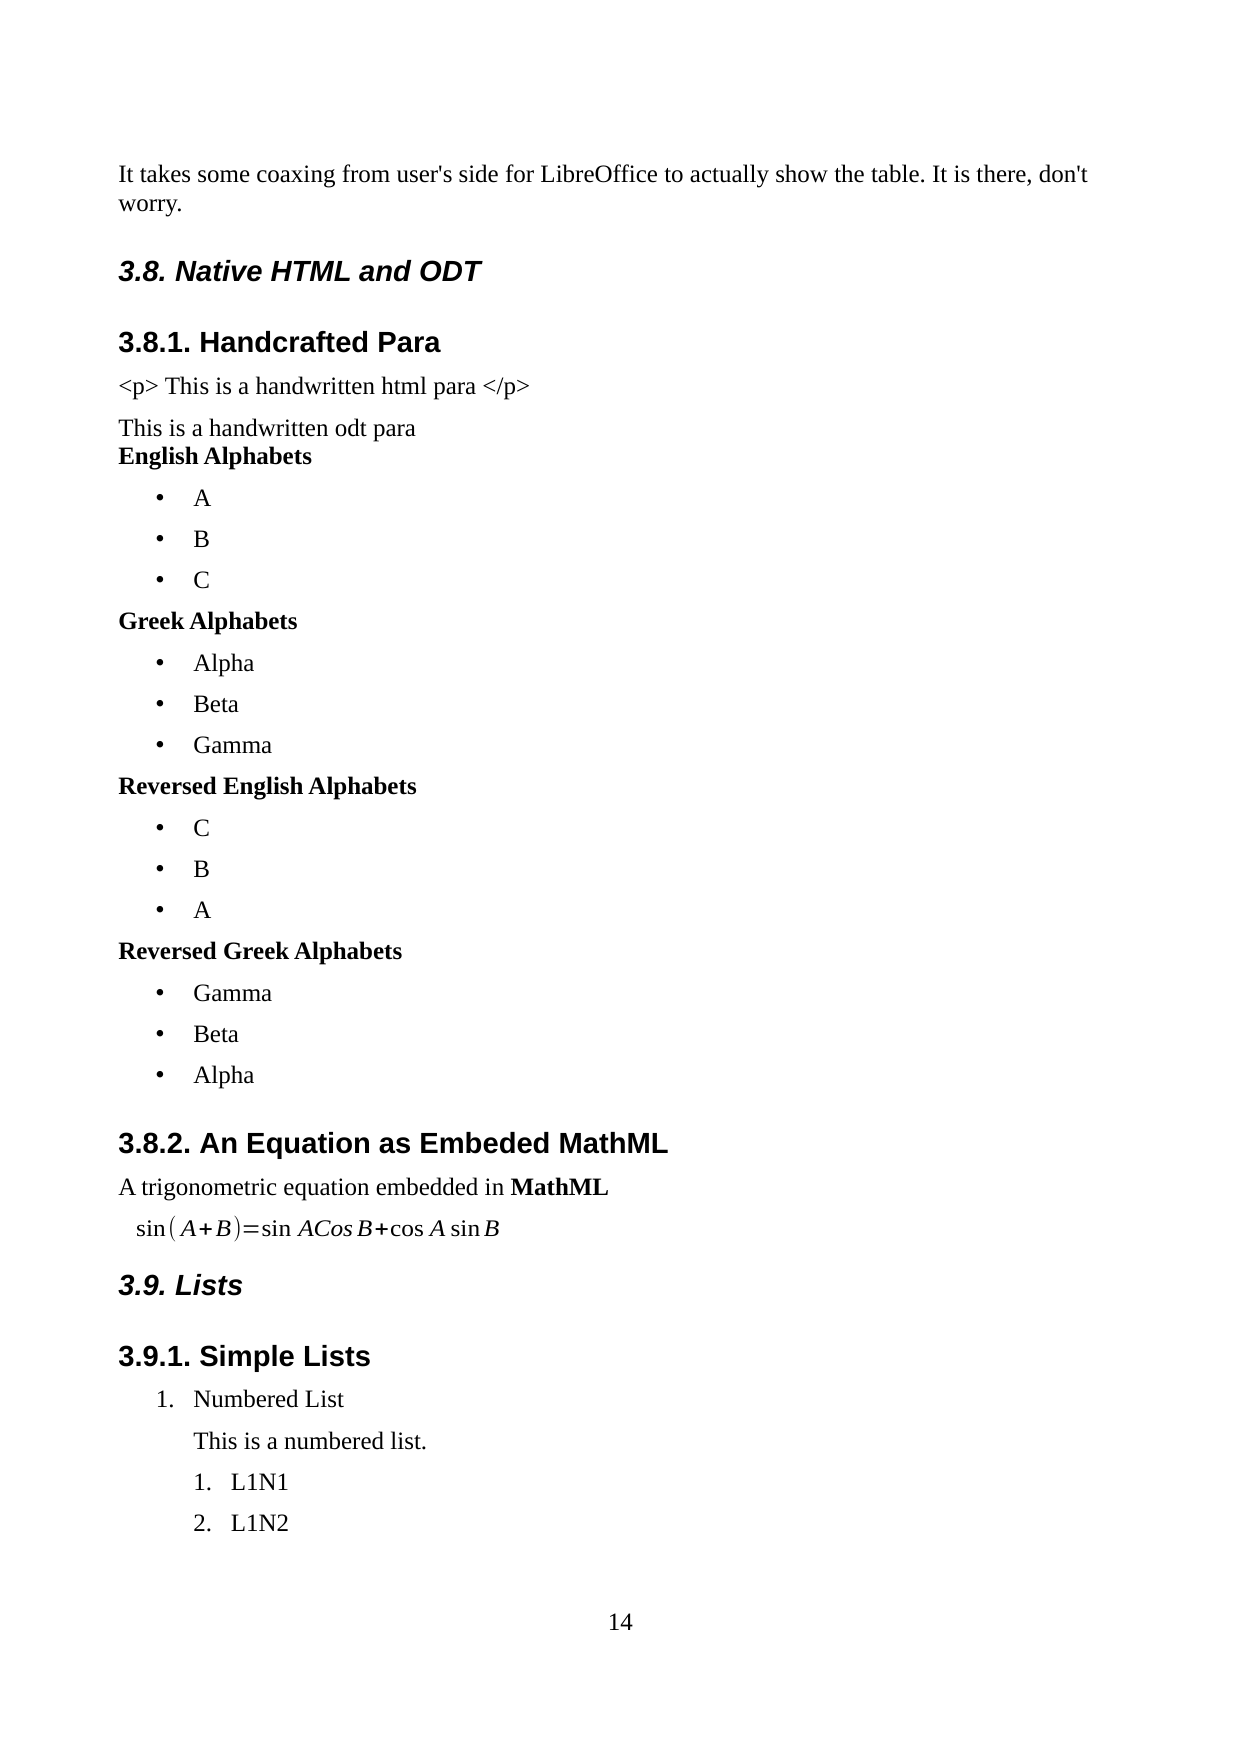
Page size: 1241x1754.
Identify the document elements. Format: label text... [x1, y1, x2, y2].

text It takes some coaxing from user's side for LibreOffice to actually show the table. It is there, don't worry. [118, 159, 1122, 217]
list Gamma [156, 730, 1122, 759]
list Alpha [156, 648, 1122, 676]
text <p> This is a handwritten html para </p> [118, 371, 1122, 400]
list L1N2 [193, 1508, 1122, 1537]
subtitle An Equation as Embeded MathML [118, 1126, 1122, 1160]
list Alpha [156, 1060, 1122, 1089]
list B [156, 854, 1122, 883]
list C [156, 565, 1122, 594]
text Reversed English Alphabets [118, 771, 1122, 800]
list Beta [156, 1019, 1122, 1048]
text This is a handwritten odt para [118, 413, 1122, 441]
text A trigonometric equation embedded in MathML [118, 1172, 1122, 1201]
list A [156, 895, 1122, 924]
text English Alphabets [118, 441, 1122, 470]
list C [156, 813, 1122, 841]
list Numbered List [156, 1384, 1122, 1413]
list B [156, 524, 1122, 553]
text Reversed Greek Alphabets [118, 936, 1122, 965]
subtitle Simple Lists [118, 1338, 1122, 1372]
subtitle Native HTML and ODT [118, 254, 1122, 288]
text Greek Alphabets [118, 606, 1122, 635]
list This is a numbered list. [156, 1426, 1122, 1454]
list L1N1 [193, 1467, 1122, 1496]
list Beta [156, 689, 1122, 718]
list Gamma [156, 978, 1122, 1006]
subtitle Handcrafted Para [118, 325, 1122, 359]
subtitle Lists [118, 1267, 1122, 1301]
list A [156, 483, 1122, 511]
